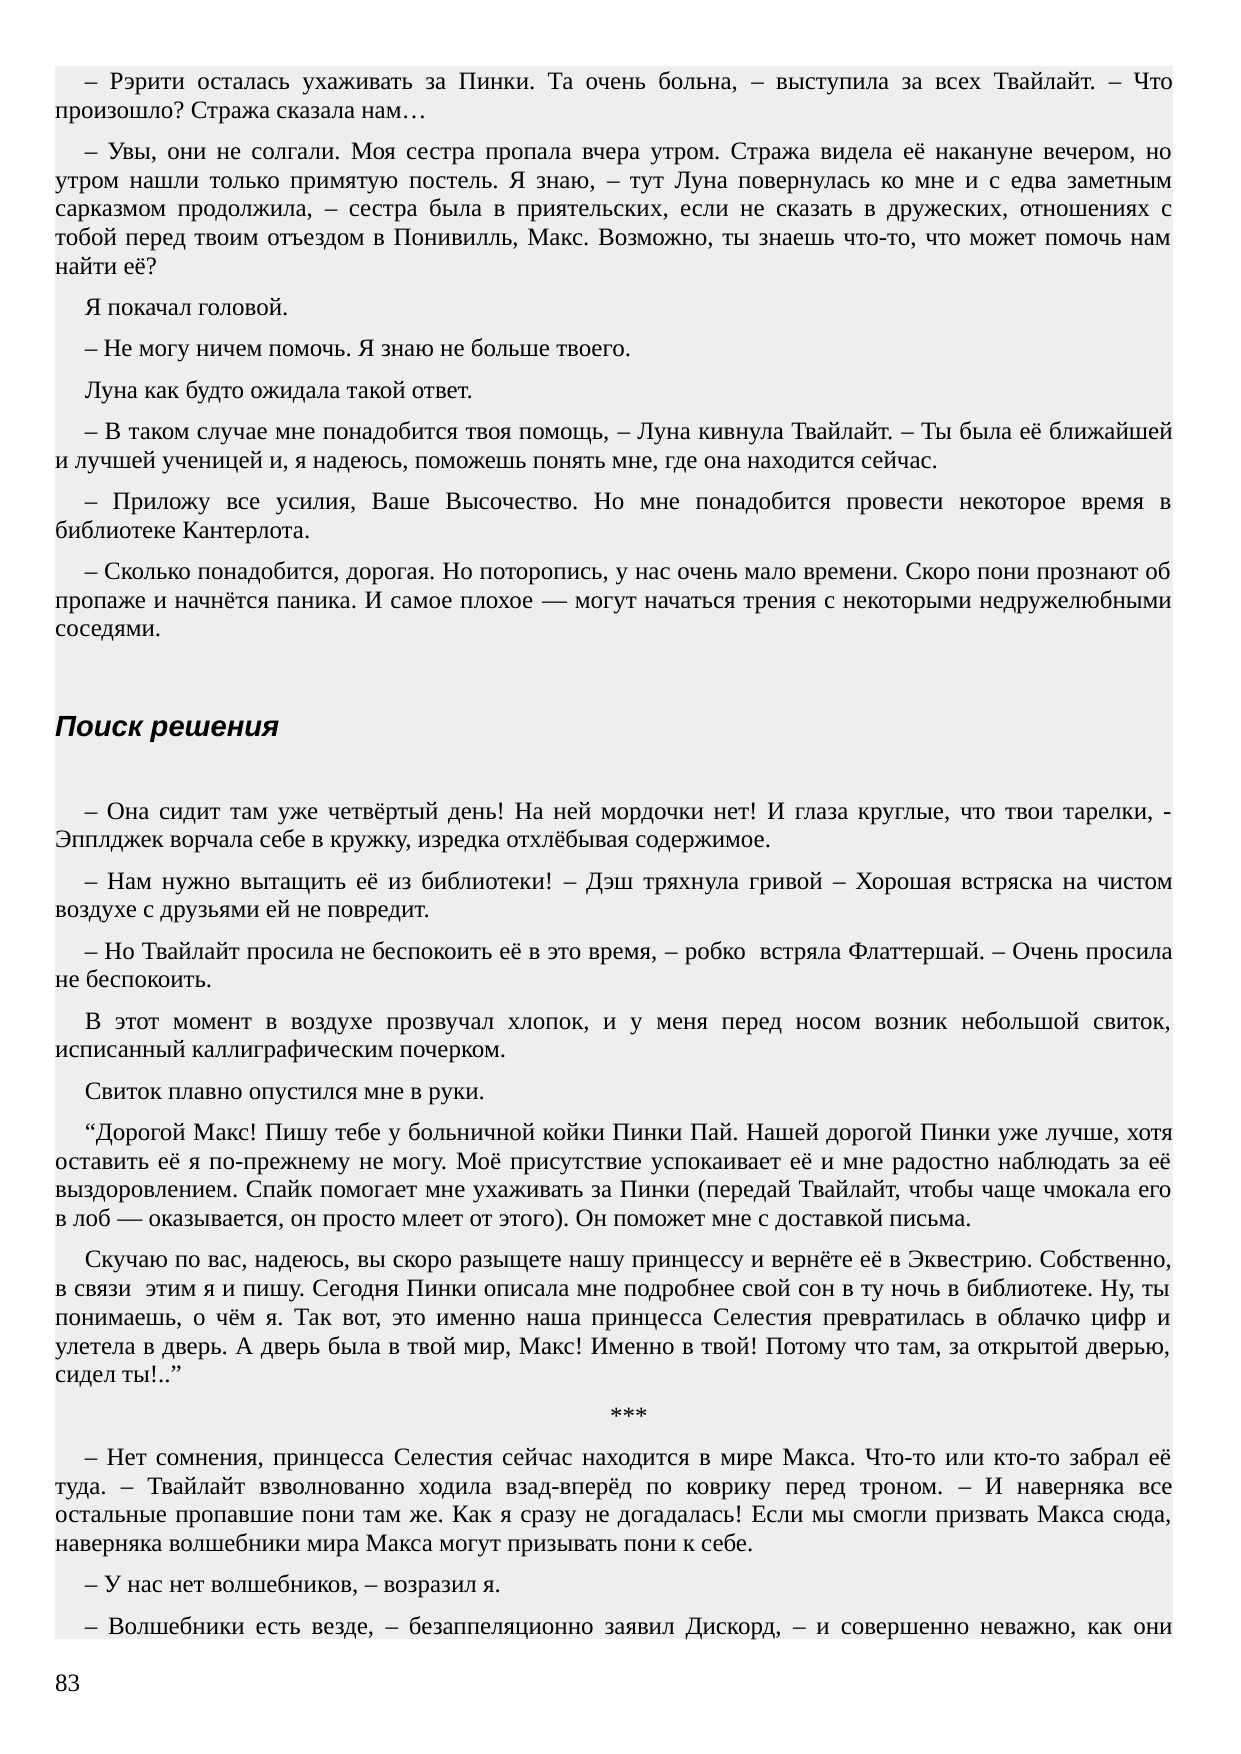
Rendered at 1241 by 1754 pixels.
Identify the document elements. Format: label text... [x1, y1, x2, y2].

text *** [55, 1401, 1173, 1429]
text – Она сидит там уже четвёртый день! На ней мордочки нет! И глаза круглые, что твои тарелки, - Эпплджек ворчала себе в кружку, изредка отхлёбывая содержимое. [55, 796, 1173, 853]
text Свиток плавно опустился мне в руки. [55, 1076, 1173, 1104]
text – Но Твайлайт просила не беспокоить её в это время, – робко встряла Флаттершай. – Очень просила не беспокоить. [55, 936, 1173, 993]
text – Не могу ничем помочь. Я знаю не больше твоего. [55, 333, 1173, 362]
text Скучаю по вас, надеюсь, вы скоро разыщете нашу принцессу и вернёте её в Эквестрию. Собственно, в связи этим я и пишу. Сегодня Пинки описала мне подробнее свой сон в ту ночь в библиотеке. Ну, ты понимаешь, о чём я. Так вот, это именно наша принцесса Селестия превратилась в облачко цифр и улетела в дверь. А дверь была в твой мир, Макс! Именно в твой! Потому что там, за открытой дверью, сидел ты!..” [55, 1244, 1173, 1388]
text – Увы, они не солгали. Моя сестра пропала вчера утром. Стража видела её накануне вечером, но утром нашли только примятую постель. Я знаю, – тут Луна повернулась ко мне и с едва заметным сарказмом продолжила, – сестра была в приятельских, если не сказать в дружеских, отношениях с тобой перед твоим отъездом в Понивилль, Макс. Возможно, ты знаешь что-то, что может помочь нам найти её? [55, 136, 1173, 280]
text Я покачал головой. [55, 292, 1173, 321]
text – В таком случае мне понадобится твоя помощь, – Луна кивнула Твайлайт. – Ты была её ближайшей и лучшей ученицей и, я надеюсь, поможешь понять мне, где она находится сейчас. [55, 416, 1173, 473]
text – Нам нужно вытащить её из библиотеки! – Дэш тряхнула гривой – Хорошая встряска на чистом воздухе с друзьями ей не повредит. [55, 866, 1173, 923]
text “Дорогой Макс! Пишу тебе у больничной койки Пинки Пай. Нашей дорогой Пинки уже лучше, хотя оставить её я по-прежнему не могу. Моё присутствие успокаивает её и мне радостно наблюдать за её выздоровлением. Спайк помогает мне ухаживать за Пинки (передай Твайлайт, чтобы чаще чмокала его в лоб — оказывается, он просто млеет от этого). Он поможет мне с доставкой письма. [55, 1117, 1173, 1232]
text – Рэрити осталась ухаживать за Пинки. Та очень больна, – выступила за всех Твайлайт. – Что произошло? Стража сказала нам… [55, 66, 1173, 123]
text – У нас нет волшебников, – возразил я. [55, 1569, 1173, 1598]
text – Приложу все усилия, Ваше Высочество. Но мне понадобится провести некоторое время в библиотеке Кантерлота. [55, 486, 1173, 543]
text Луна как будто ожидала такой ответ. [55, 375, 1173, 403]
text В этот момент в воздухе прозвучал хлопок, и у меня перед носом возник небольшой свиток, исписанный каллиграфическим почерком. [55, 1006, 1173, 1063]
text – Сколько понадобится, дорогая. Но поторопись, у нас очень мало времени. Скоро пони прознают об пропаже и начнётся паника. И самое плохое — могут начаться трения с некоторыми недружелюбными соседями. [55, 556, 1173, 642]
text – Нет сомнения, принцесса Селестия сейчас находится в мире Макса. Что-то или кто-то забрал её туда. – Твайлайт взволнованно ходила взад-вперёд по коврику перед троном. – И наверняка все остальные пропавшие пони там же. Как я сразу не догадалась! Если мы смогли призвать Макса сюда, наверняка волшебники мира Макса могут призывать пони к себе. [55, 1442, 1173, 1557]
text – Волшебники есть везде, – безаппеляционно заявил Дискорд, – и совершенно неважно, как они [55, 1611, 1173, 1639]
subtitle Поиск решения [55, 708, 1173, 742]
